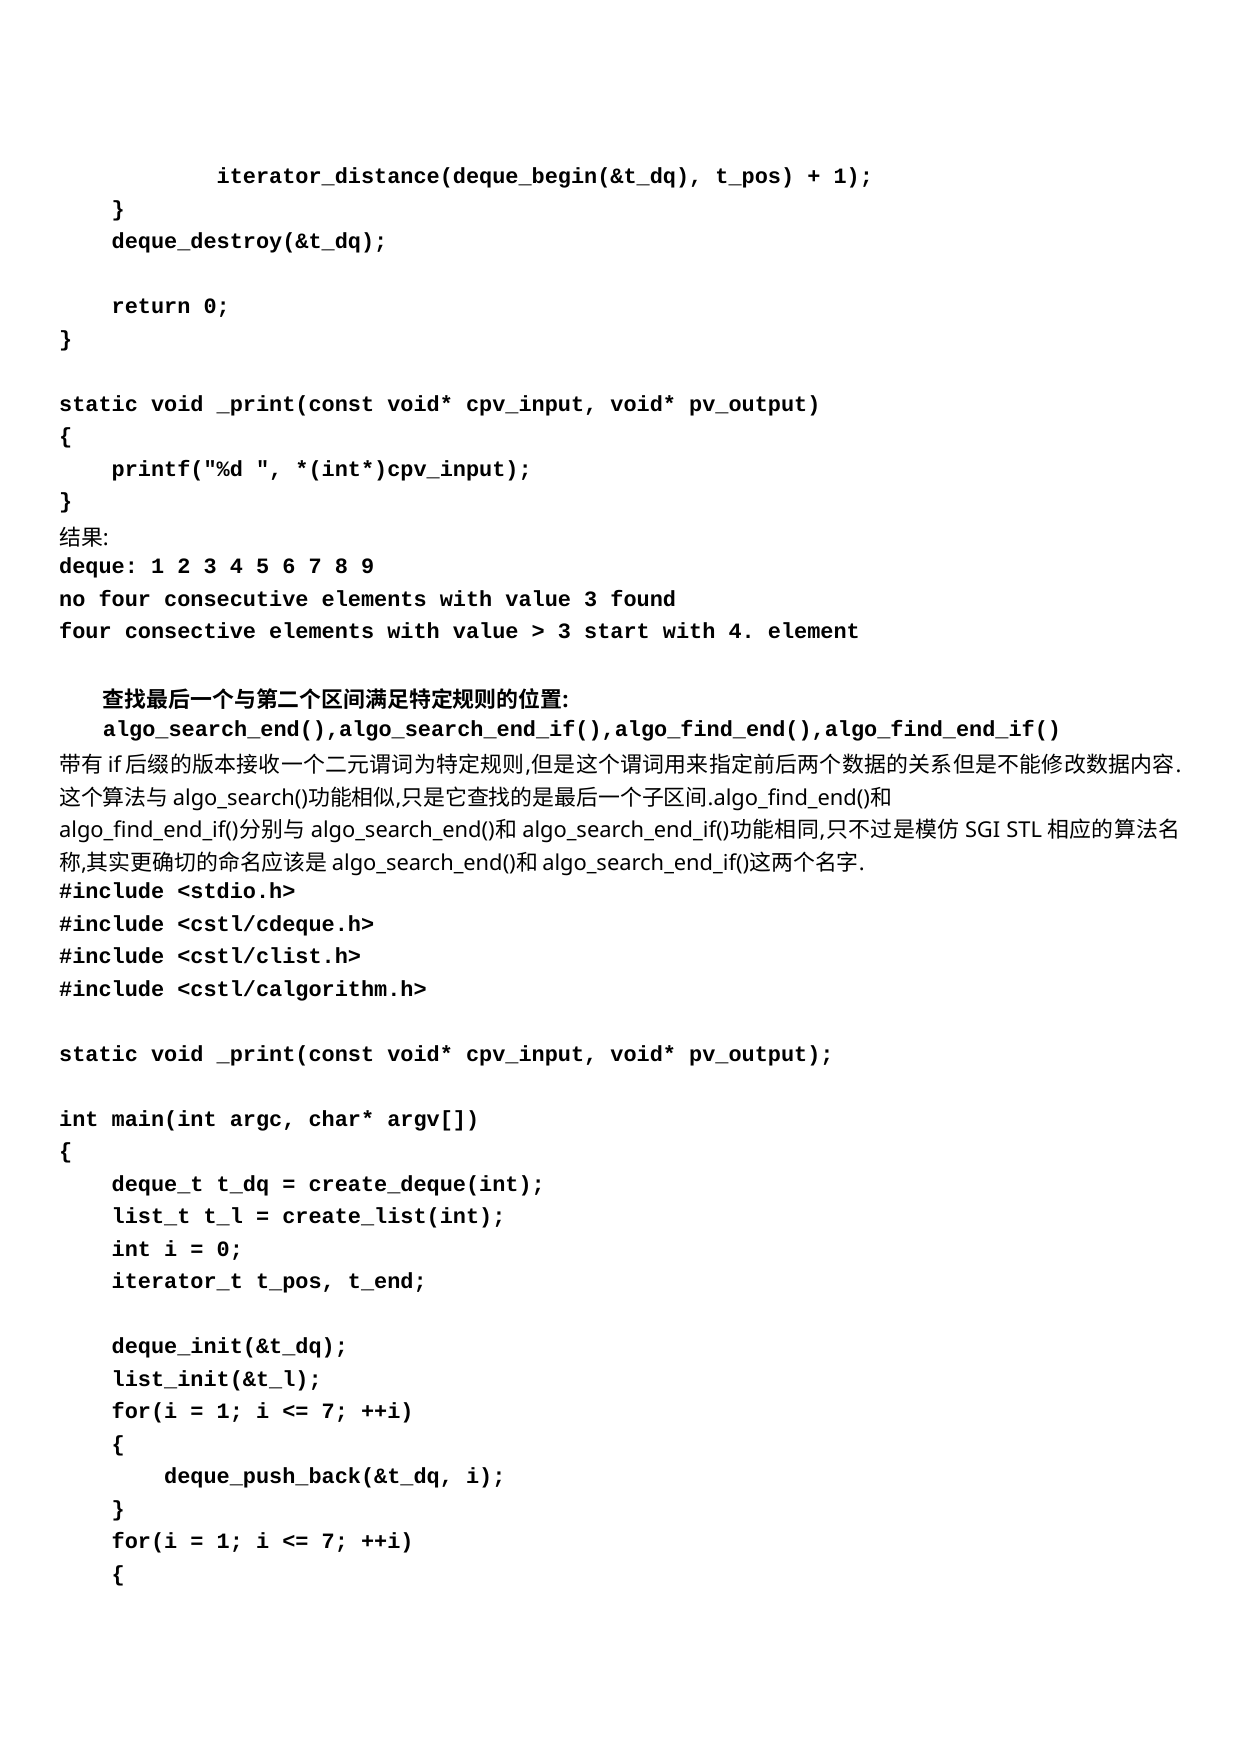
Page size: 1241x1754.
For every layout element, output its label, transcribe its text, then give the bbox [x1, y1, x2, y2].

text deque_init(&t_dq); [59, 1332, 1181, 1364]
text } [59, 487, 1181, 519]
text } [59, 1494, 1181, 1527]
text list_init(&t_l); [59, 1364, 1181, 1397]
text deque: 1 2 3 4 5 6 7 8 9 [59, 552, 1181, 584]
text deque_t t_dq = create_deque(int); [59, 1169, 1181, 1202]
text int i = 0; [59, 1234, 1181, 1267]
text { [59, 1137, 1181, 1169]
text } [59, 194, 1181, 227]
text algo_find_end_if()分别与algo_search_end()和algo_search_end_if()功能相同,只不过是模仿SGI STL相应的算法名称,其实更确切的命名应该是algo_search_end()和algo_search_end_if()这两个名字. [59, 812, 1181, 877]
text #include <cstl/calgorithm.h> [59, 974, 1181, 1007]
text 结果: [59, 519, 1181, 552]
text 查找最后一个与第二个区间满足特定规则的位置: [59, 682, 1181, 714]
text no four consecutive elements with value 3 found [59, 584, 1181, 617]
text four consective elements with value > 3 start with 4. element [59, 617, 1181, 649]
text 带有if后缀的版本接收一个二元谓词为特定规则,但是这个谓词用来指定前后两个数据的关系但是不能修改数据内容.这个算法与algo_search()功能相似,只是它查找的是最后一个子区间.algo_find_end()和 [59, 747, 1181, 812]
text #include <cstl/clist.h> [59, 942, 1181, 974]
text printf("%d ", *(int*)cpv_input); [59, 454, 1181, 487]
text algo_search_end(),algo_search_end_if(),algo_find_end(),algo_find_end_if() [59, 714, 1181, 747]
text } [59, 324, 1181, 357]
text deque_destroy(&t_dq); [59, 227, 1181, 259]
text iterator_t t_pos, t_end; [59, 1267, 1181, 1299]
text for(i = 1; i <= 7; ++i) [59, 1527, 1181, 1559]
text deque_push_back(&t_dq, i); [59, 1462, 1181, 1494]
text return 0; [59, 292, 1181, 324]
text { [59, 422, 1181, 454]
text #include <cstl/cdeque.h> [59, 909, 1181, 942]
text int main(int argc, char* argv[]) [59, 1104, 1181, 1137]
text static void _print(const void* cpv_input, void* pv_output) [59, 389, 1181, 422]
text #include <stdio.h> [59, 877, 1181, 909]
text { [59, 1559, 1181, 1592]
text static void _print(const void* cpv_input, void* pv_output); [59, 1039, 1181, 1072]
text for(i = 1; i <= 7; ++i) [59, 1397, 1181, 1429]
text iterator_distance(deque_begin(&t_dq), t_pos) + 1); [59, 162, 1181, 194]
text list_t t_l = create_list(int); [59, 1202, 1181, 1234]
text { [59, 1429, 1181, 1462]
